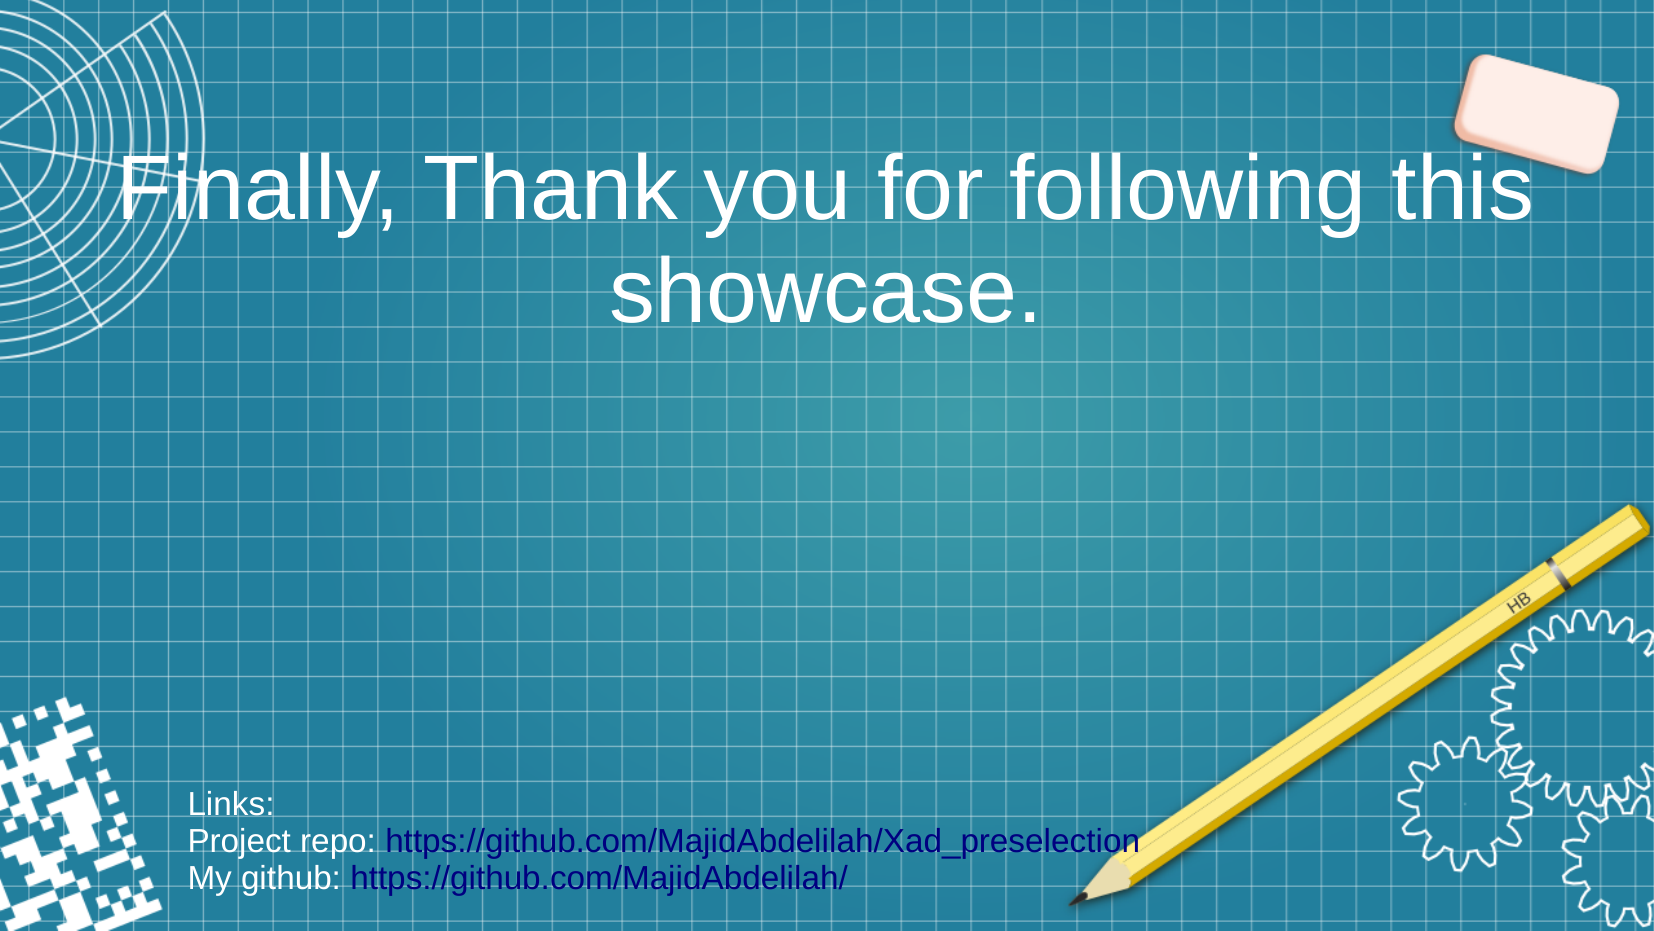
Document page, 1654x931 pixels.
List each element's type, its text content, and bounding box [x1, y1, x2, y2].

picture [0, 0, 1654, 931]
subtitle Links: Project repo: https://github.com/MajidAbdelilah/Xad_preselection My github: https://github.com/MajidAbdelilah/ [187, 562, 1654, 931]
title Finally, Thank you for following this showcase. [82, 132, 1571, 346]
